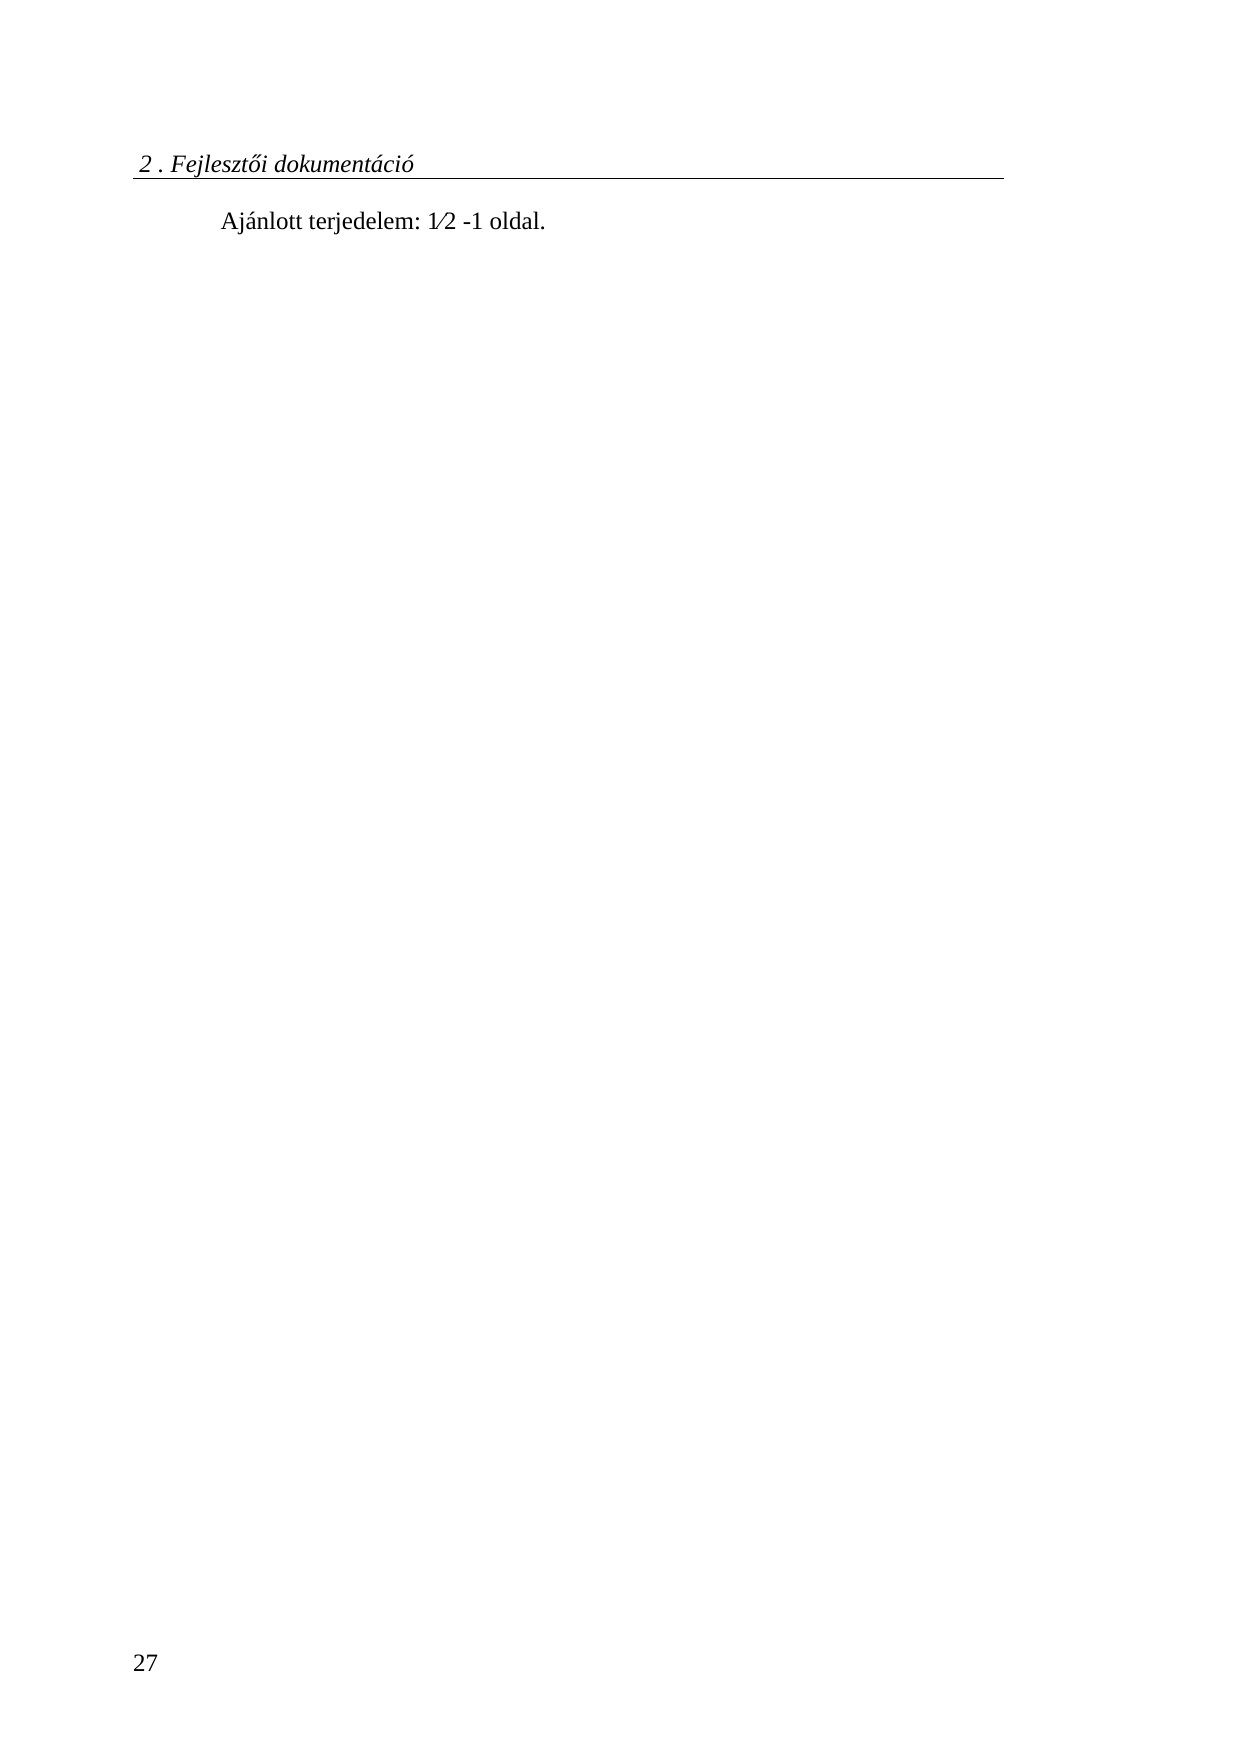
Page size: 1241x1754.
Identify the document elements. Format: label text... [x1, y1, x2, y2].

text Ajánlott terjedelem: 1⁄2 -1 oldal. [133, 207, 1004, 235]
